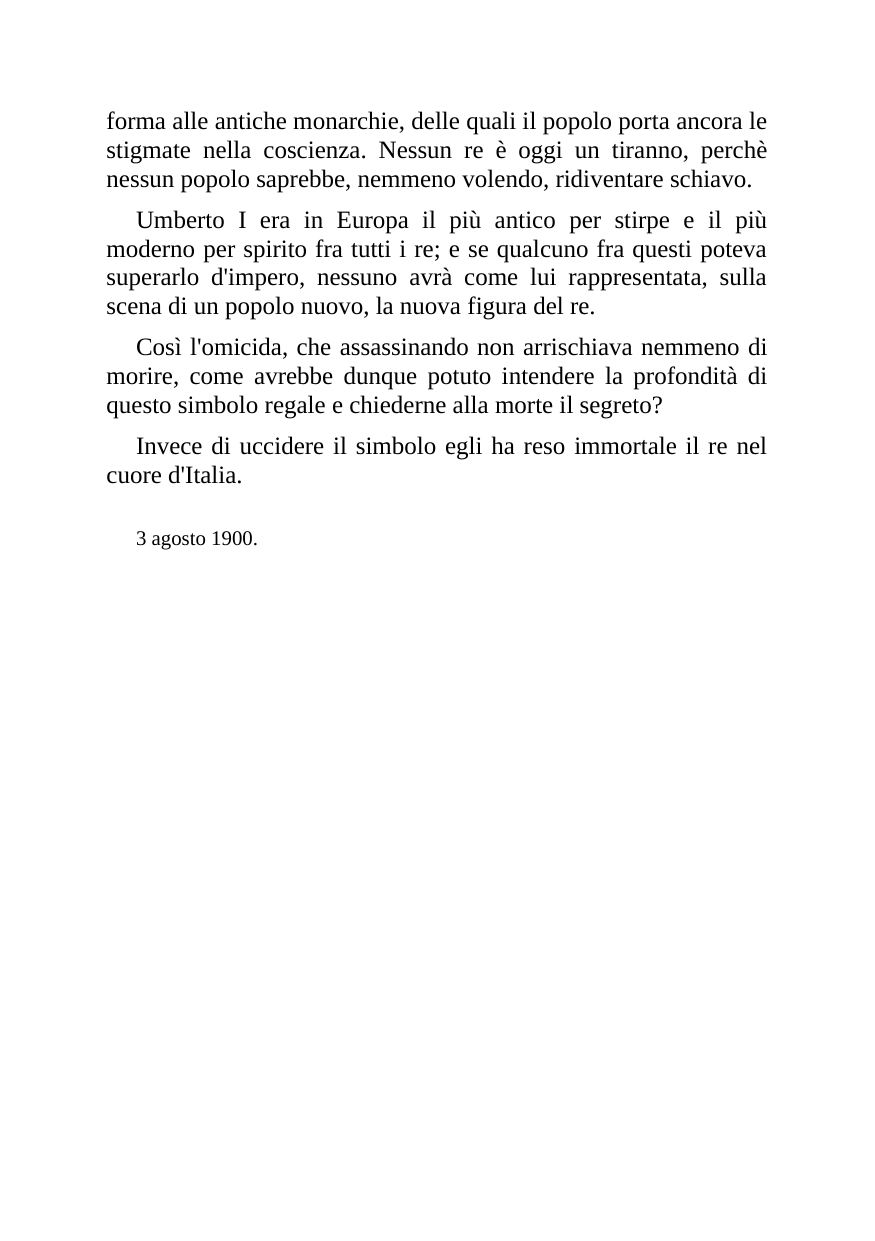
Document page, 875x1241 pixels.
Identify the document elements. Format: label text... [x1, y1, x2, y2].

text Invece di uccidere il simbolo egli ha reso immortale il re nel cuore d'Italia. [106, 431, 768, 489]
text Umberto I era in Europa il più antico per stirpe e il più moderno per spirito fra tutti i re; e se qualcuno fra questi poteva superarlo d'impero, nessuno avrà come lui rappresentata, sulla scena di un popolo nuovo, la nuova figura del re. [106, 205, 768, 320]
text 3 agosto 1900. [106, 526, 768, 550]
text Così l'omicida, che assassinando non arrischiava nemmeno di morire, come avrebbe dunque potuto intendere la profondità di questo simbolo regale e chiederne alla morte il segreto? [106, 332, 768, 419]
text forma alle antiche monarchie, delle quali il popolo porta ancora le stigmate nella coscienza. Nessun re è oggi un tiranno, perchè nessun popolo saprebbe, nemmeno volendo, ridiventare schiavo. [106, 106, 768, 192]
